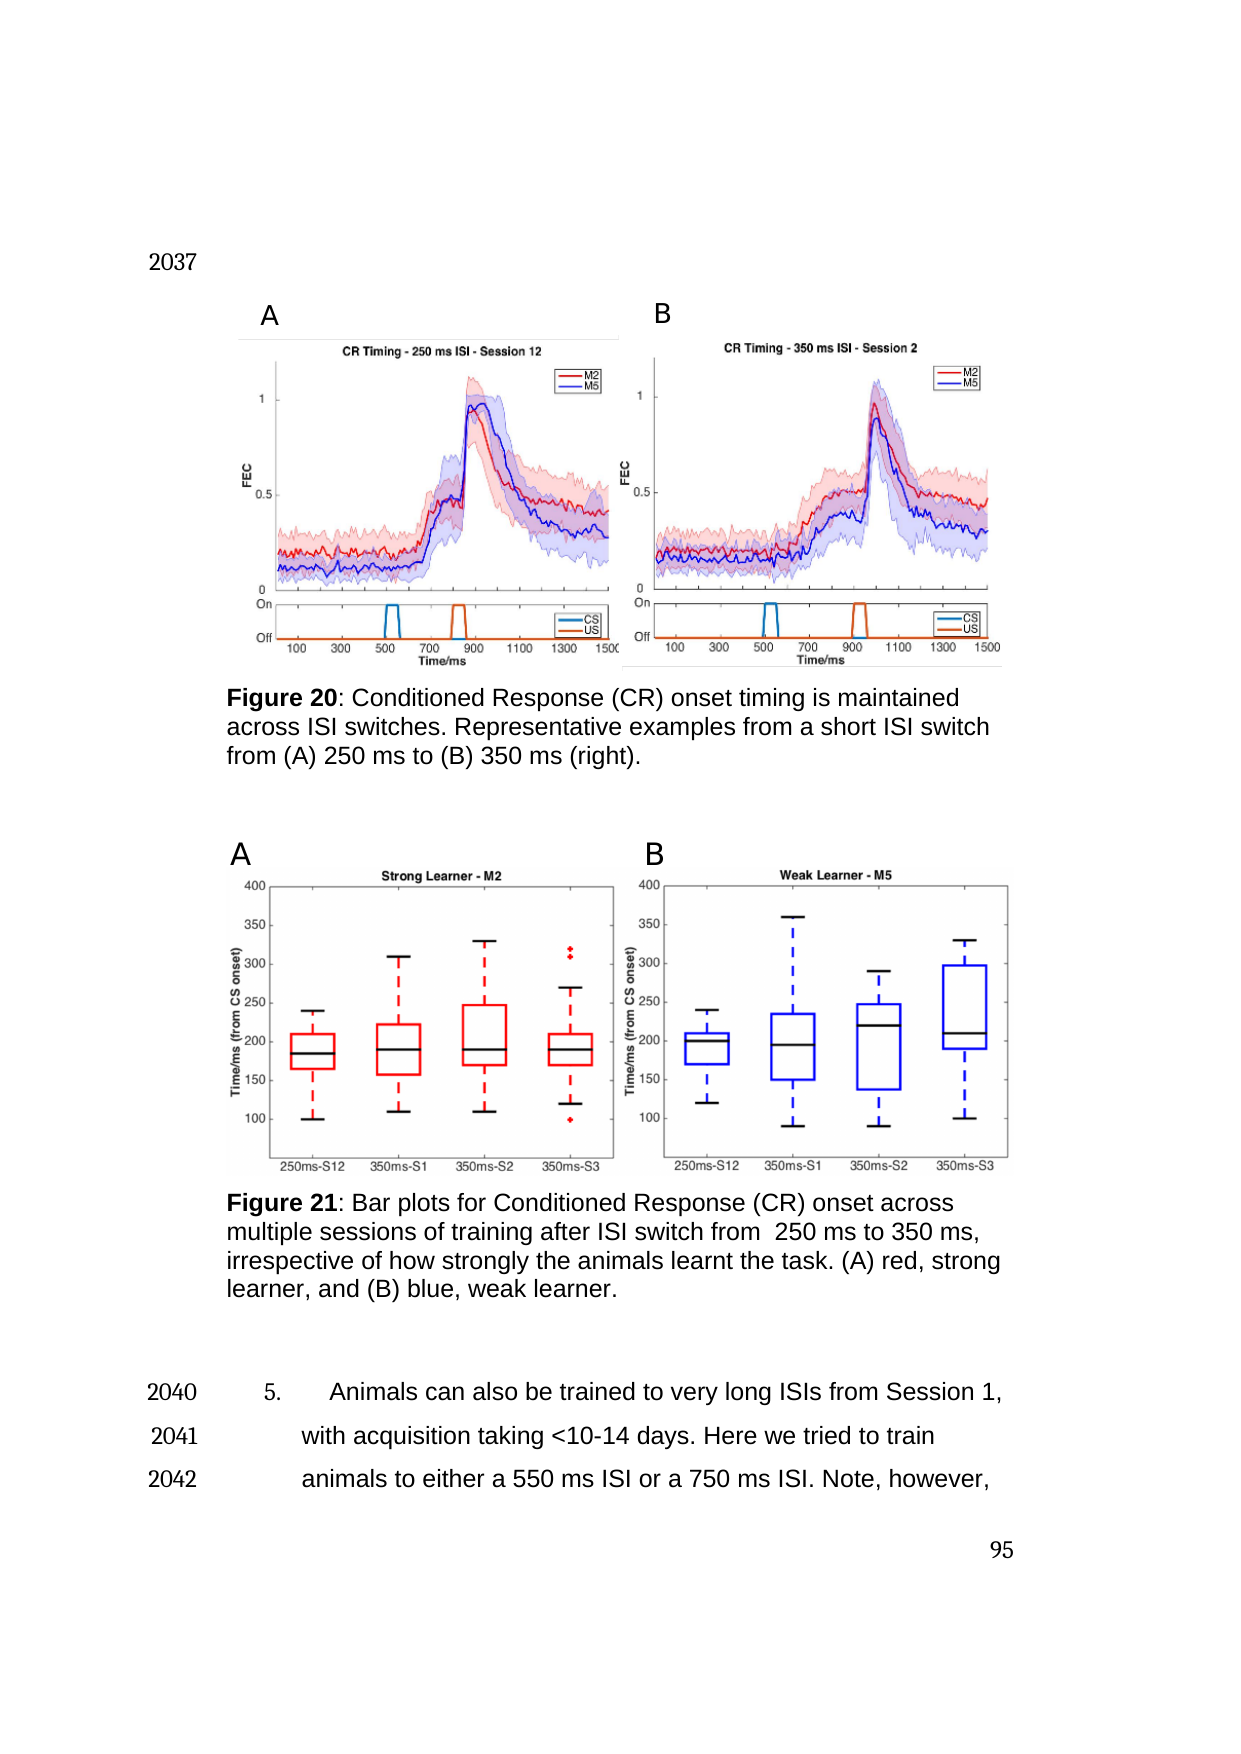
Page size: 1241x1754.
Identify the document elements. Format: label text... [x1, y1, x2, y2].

text Figure 20: Conditioned Response (CR) onset timing is maintained across ISI switches. Representative examples from a short ISI switch from (A) 250 ms to (B) 350 ms (right). [226, 303, 1014, 769]
text Figure 21: Bar plots for Conditioned Response (CR) onset across multiple sessions of training after ISI switch from 250 ms to 350 ms, irrespective of how strongly the animals learnt the task. (A) red, strong learner, and (B) blue, weak learner. [226, 1176, 1014, 1303]
list Animals can also be trained to very long ISIs from Session 1, with acquisition taking <10-14 days. Here we tried to train animals to either a 550 ms ISI or a 750 ms ISI. Note, however, [264, 1377, 1014, 1493]
